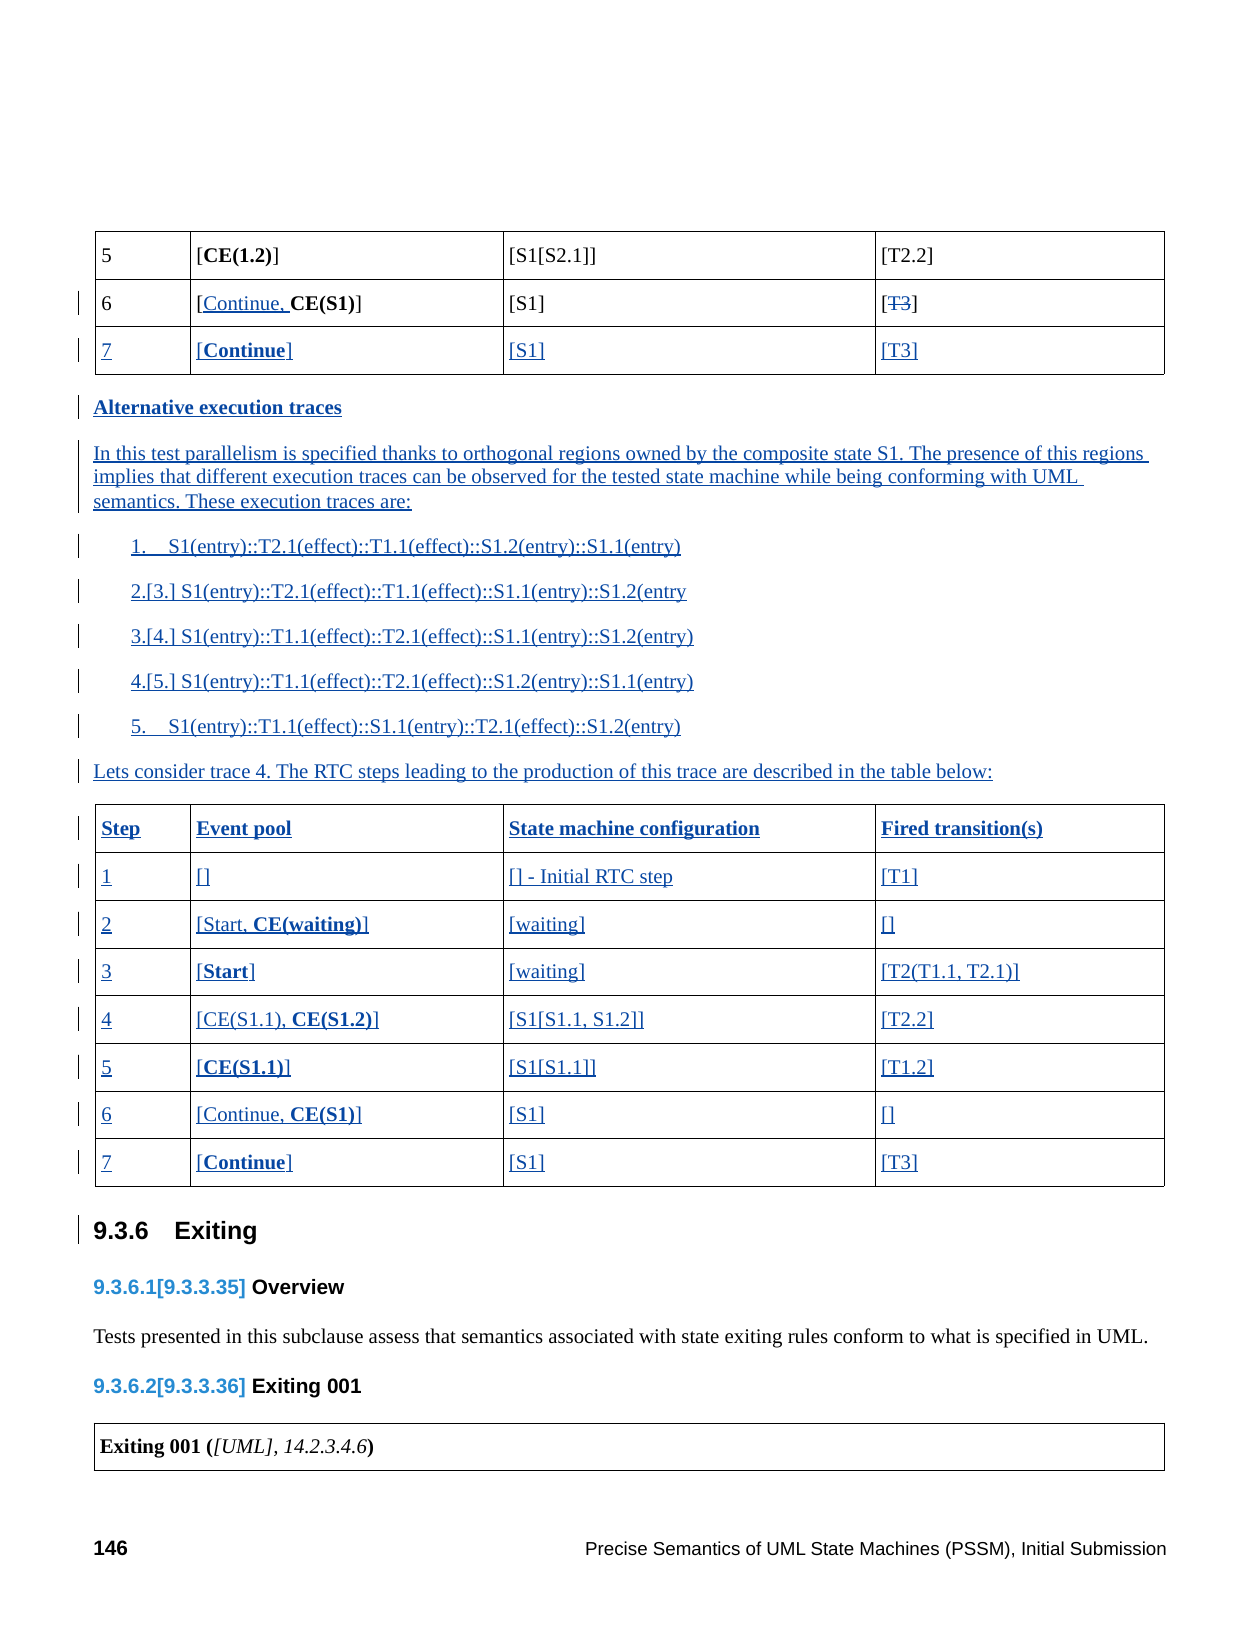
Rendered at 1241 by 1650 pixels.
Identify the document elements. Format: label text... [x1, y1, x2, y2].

text Tests presented in this subclause assess that semantics associated with state exiting rules conform to what is specified in UML. [93, 1323, 1164, 1348]
table_header Exiting 001 ([UML], 14.2.3.4.6) [95, 1424, 1164, 1470]
table_cell [S1[S1.1, S1.2]] [504, 996, 875, 1043]
text Lets consider trace 4. The RTC steps leading to the production of this trace are described in the table below: [93, 759, 1164, 783]
table_cell [S1[S1.1]] [504, 1044, 875, 1091]
table_cell [T2.2] [876, 996, 1164, 1043]
table_cell 5 [96, 1044, 190, 1091]
table_cell [CE(S1.1)] [191, 1044, 503, 1091]
table_cell [S1] [504, 327, 875, 374]
table_cell 6 [96, 280, 190, 326]
table_cell 3 [96, 949, 190, 995]
text In this test parallelism is specified thanks to orthogonal regions owned by the composite state S1. The presence of this regions implies that different execution traces can be observed for the tested state machine while being conforming with UML semantics. These execution traces are: [93, 440, 1164, 513]
list S1(entry)::T2.1(effect)::T1.1(effect)::S1.2(entry)::S1.1(entry) [131, 534, 1164, 558]
table_header Event pool [191, 805, 503, 852]
subtitle Overview [93, 1273, 1164, 1298]
list S1(entry)::T2.1(effect)::T1.1(effect)::S1.1(entry)::S1.2(entry [131, 579, 1164, 603]
table_cell [T3] [876, 1139, 1164, 1186]
table_cell [T1.2] [876, 1044, 1164, 1091]
table_cell [T3] [876, 327, 1164, 374]
table_cell [waiting] [504, 901, 875, 947]
table_cell [S1] [504, 1139, 875, 1186]
table_cell 6 [96, 1092, 190, 1138]
table_cell [S1] [504, 280, 875, 326]
table_cell [] [876, 280, 1164, 326]
table_header Fired transition(s) [876, 805, 1164, 852]
text Alternative execution traces [93, 395, 1164, 419]
table_cell [T2.2] [876, 232, 1164, 279]
table_cell [S1] [504, 1092, 875, 1138]
table_cell [Continue] [191, 327, 503, 374]
table_header State machine configuration [504, 805, 875, 852]
table_cell [T1] [876, 853, 1164, 900]
table_cell [Start, CE(waiting)] [191, 901, 503, 947]
list S1(entry)::T1.1(effect)::T2.1(effect)::S1.1(entry)::S1.2(entry) [131, 624, 1164, 648]
table_cell [CE(1.2)] [191, 232, 503, 279]
subtitle Exiting 001 [93, 1373, 1164, 1398]
table_cell [CE(S1.1), CE(S1.2)] [191, 996, 503, 1043]
list S1(entry)::T1.1(effect)::T2.1(effect)::S1.2(entry)::S1.1(entry) [131, 669, 1164, 693]
table_cell 5 [96, 232, 190, 279]
table_cell [Continue, CE(S1)] [191, 280, 503, 326]
table_cell [Start] [191, 949, 503, 995]
table_cell [] [191, 853, 503, 900]
subtitle Exiting [93, 1215, 1164, 1244]
table_cell [Continue, CE(S1)] [191, 1092, 503, 1138]
table_cell [Continue] [191, 1139, 503, 1186]
table_cell 2 [96, 901, 190, 947]
table_cell 7 [96, 327, 190, 374]
table_cell [] [876, 901, 1164, 947]
table_cell [S1[S2.1]] [504, 232, 875, 279]
table_cell 7 [96, 1139, 190, 1186]
table_cell [] - Initial RTC step [504, 853, 875, 900]
table_header Step [96, 805, 190, 852]
table_cell [waiting] [504, 949, 875, 995]
table_cell [T2(T1.1, T2.1)] [876, 949, 1164, 995]
table_cell 4 [96, 996, 190, 1043]
list S1(entry)::T1.1(effect)::S1.1(entry)::T2.1(effect)::S1.2(entry) [131, 714, 1164, 738]
table_cell [] [876, 1092, 1164, 1138]
table_cell 1 [96, 853, 190, 900]
